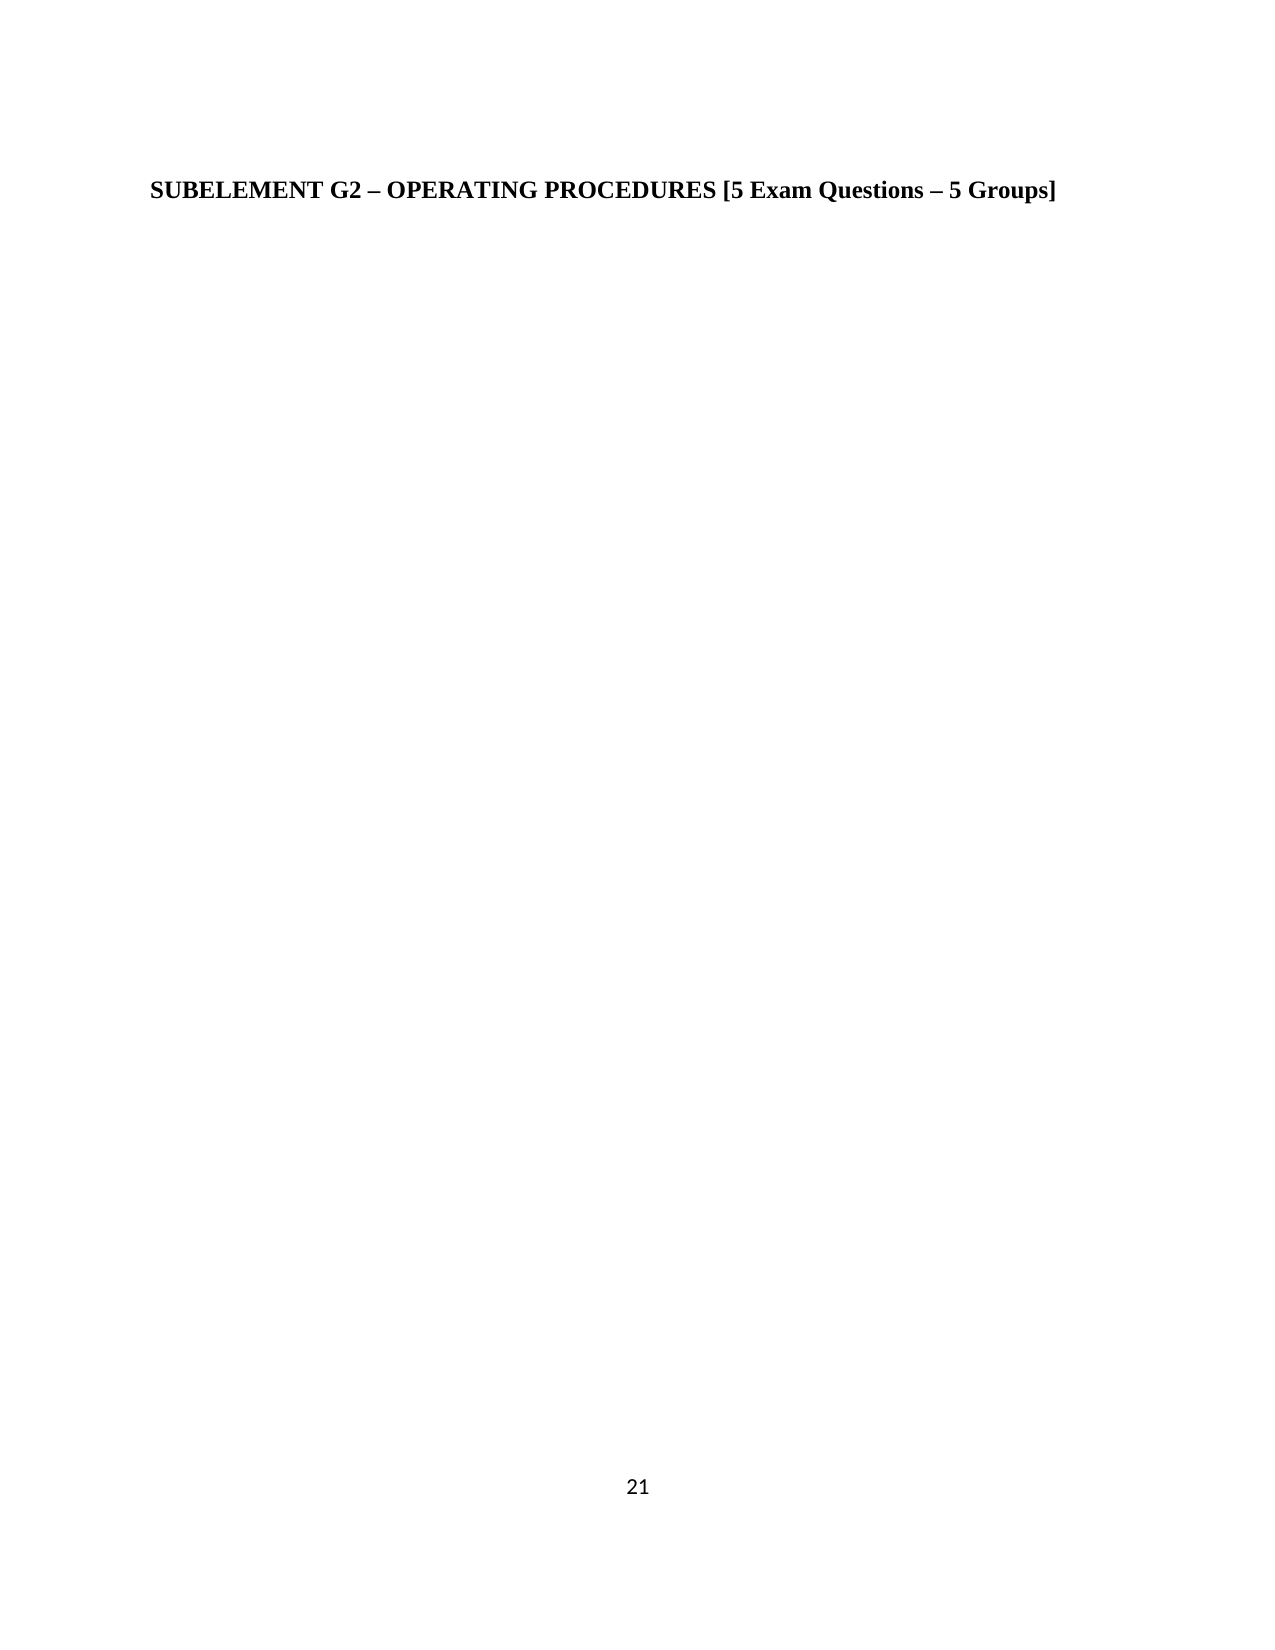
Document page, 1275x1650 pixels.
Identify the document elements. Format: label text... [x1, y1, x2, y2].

subtitle SUBELEMENT G2 – OPERATING PROCEDURES [5 Exam Questions – 5 Groups] [150, 175, 1125, 204]
